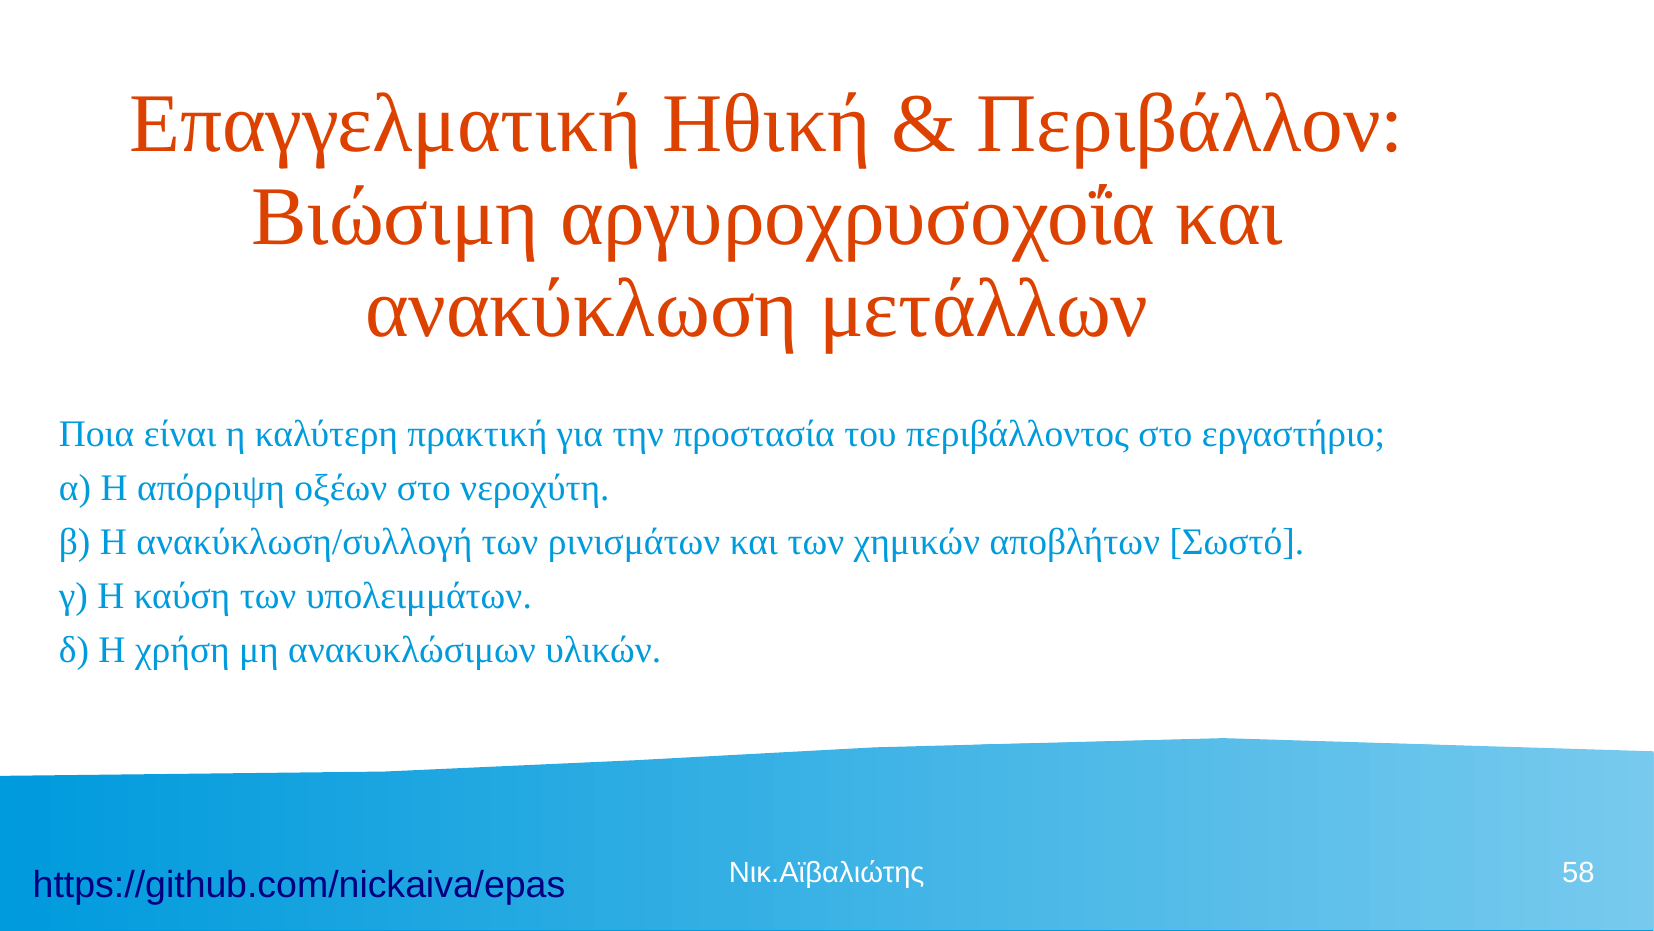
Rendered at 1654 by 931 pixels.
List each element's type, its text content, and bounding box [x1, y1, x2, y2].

title Επαγγελματική Ηθική & Περιβάλλον: Βιώσιμη αργυροχρυσοχοΐα και ανακύκλωση μετάλλων [29, 77, 1506, 355]
list Ποια είναι η καλύτερη πρακτική για την προστασία του περιβάλλοντος στο εργαστήριο; α) Η απόρριψη οξέων στο νεροχύτη. β) Η ανακύκλωση/συλλογή των ρινισμάτων και των χημικών αποβλήτων [Σωστό]. γ) Η καύση των υπολειμμάτων. δ) Η χρήση μη ανακυκλώσιμων υλικών. [59, 413, 1595, 680]
